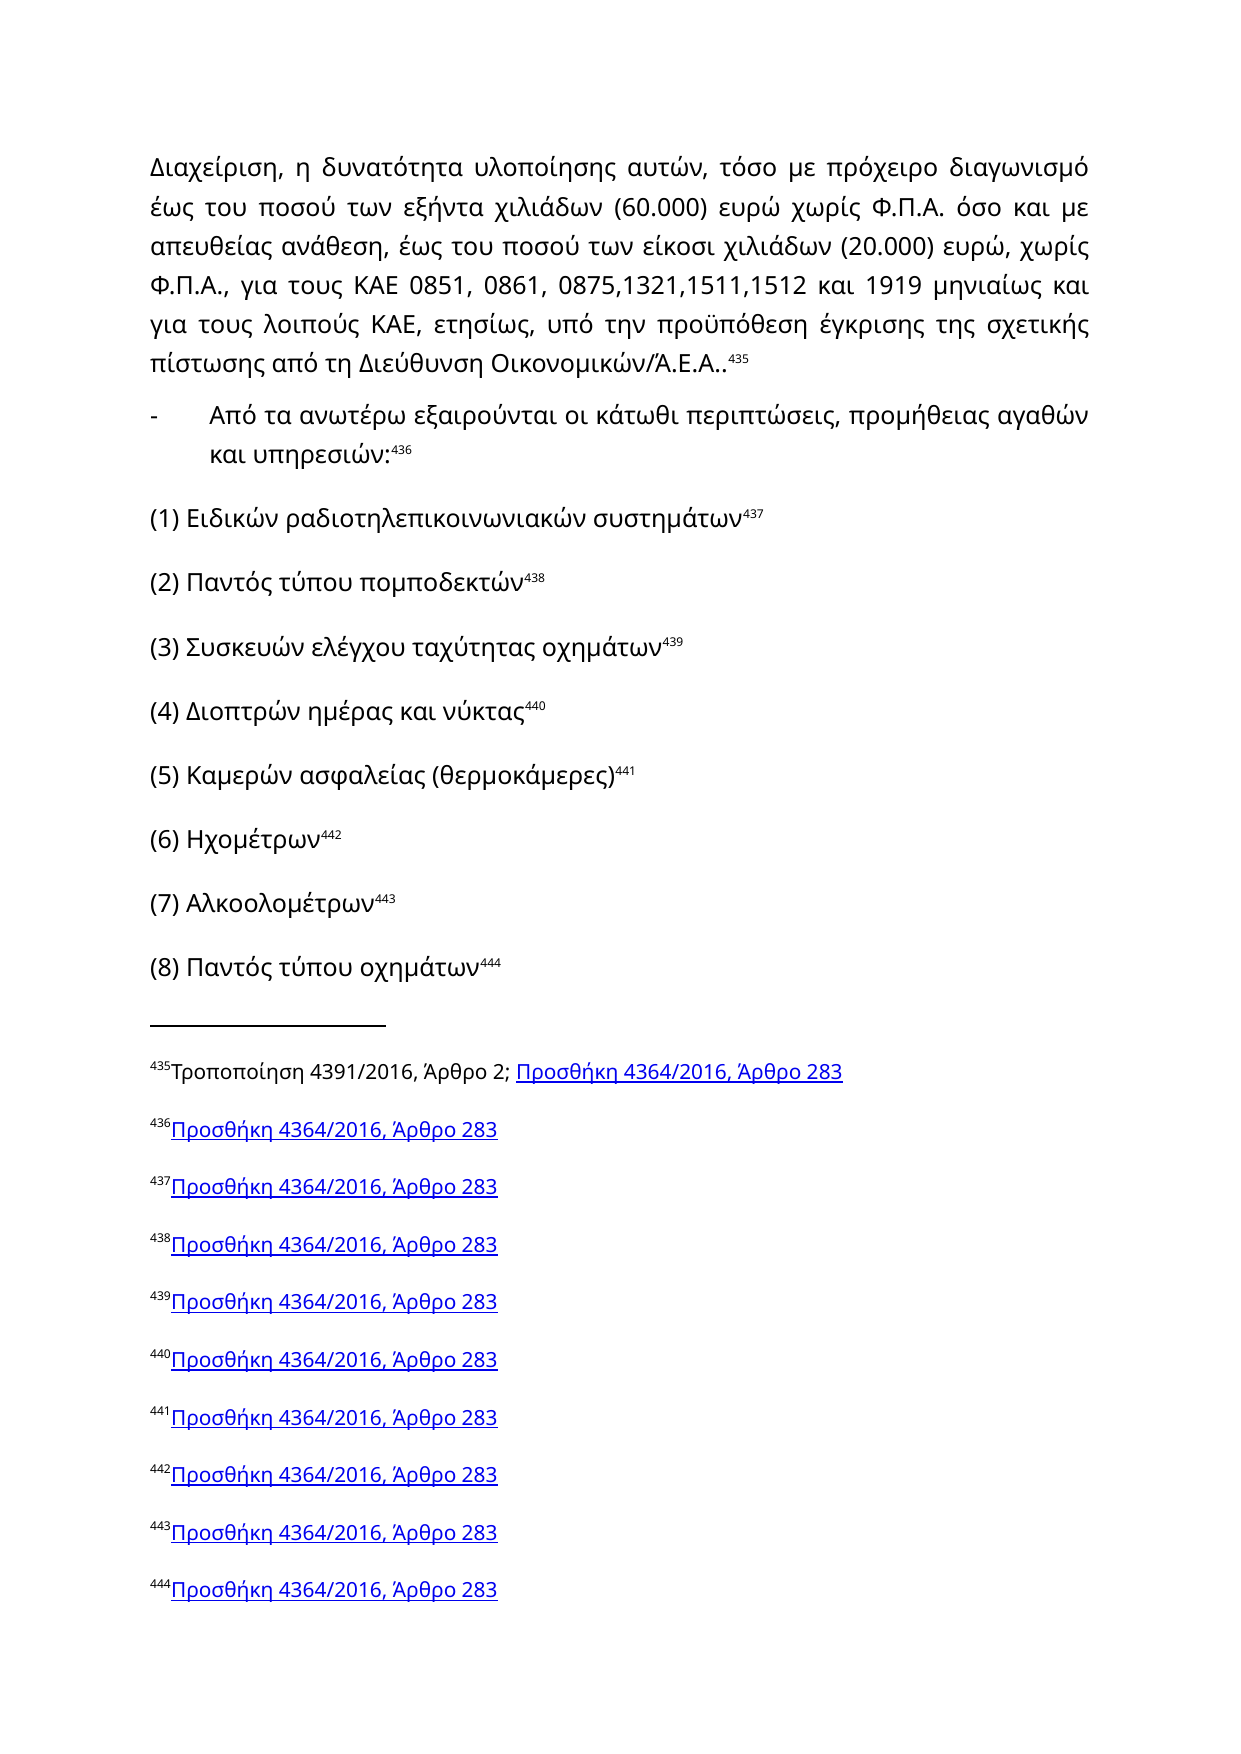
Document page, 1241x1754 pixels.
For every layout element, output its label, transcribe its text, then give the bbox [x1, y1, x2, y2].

text (3) Συσκευών ελέγχου ταχύτητας οχημάτων [150, 629, 1090, 663]
text Προσθήκη 4364/2016, Άρθρο 283 [150, 1172, 1090, 1201]
text Προσθήκη 4364/2016, Άρθρο 283 [150, 1287, 1090, 1316]
text Προσθήκη 4364/2016, Άρθρο 283 [150, 1576, 1090, 1604]
text (1) Ειδικών ραδιοτηλεπικοινωνιακών συστημάτων [150, 501, 1090, 535]
text Προσθήκη 4364/2016, Άρθρο 283 [150, 1115, 1090, 1143]
text Διαχείριση, η δυνατότητα υλοποίησης αυτών, τόσο με πρόχειρο διαγωνισμό έως του ποσού των εξήντα χιλιάδων (60.000) ευρώ χωρίς Φ.Π.Α. όσο και με απευθείας ανάθεση, έως του ποσού των είκοσι χιλιάδων (20.000) ευρώ, χωρίς Φ.Π.Α., για τους ΚΑΕ 0851, 0861, 0875,1321,1511,1512 και 1919 μηνιαίως και για τους λοιπούς ΚΑΕ, ετησίως, υπό την προϋπόθεση έγκρισης της σχετικής πίστωσης από τη Διεύθυνση Οικονομικών/Ά.Ε.Α.. [150, 150, 1090, 380]
text (4) Διοπτρών ημέρας και νύκτας [150, 693, 1090, 727]
text Προσθήκη 4364/2016, Άρθρο 283 [150, 1403, 1090, 1431]
text Προσθήκη 4364/2016, Άρθρο 283 [150, 1460, 1090, 1489]
text Προσθήκη 4364/2016, Άρθρο 283 [150, 1230, 1090, 1258]
list - Από τα ανωτέρω εξαιρούνται οι κάτωθι περιπτώσεις, προμήθειας αγαθών και υπηρεσιών: [150, 397, 1090, 471]
text (7) Αλκοολομέτρων [150, 886, 1090, 920]
text Προσθήκη 4364/2016, Άρθρο 283 [150, 1518, 1090, 1546]
text Τροποποίηση 4391/2016, Άρθρο 2; Προσθήκη 4364/2016, Άρθρο 283 [150, 1057, 1090, 1086]
text (5) Καμερών ασφαλείας (θερμοκάμερες) [150, 757, 1090, 792]
text Προσθήκη 4364/2016, Άρθρο 283 [150, 1345, 1090, 1373]
text (2) Παντός τύπου πομποδεκτών [150, 565, 1090, 599]
text (8) Παντός τύπου οχημάτων [150, 950, 1090, 984]
text (6) Ηχομέτρων [150, 822, 1090, 856]
